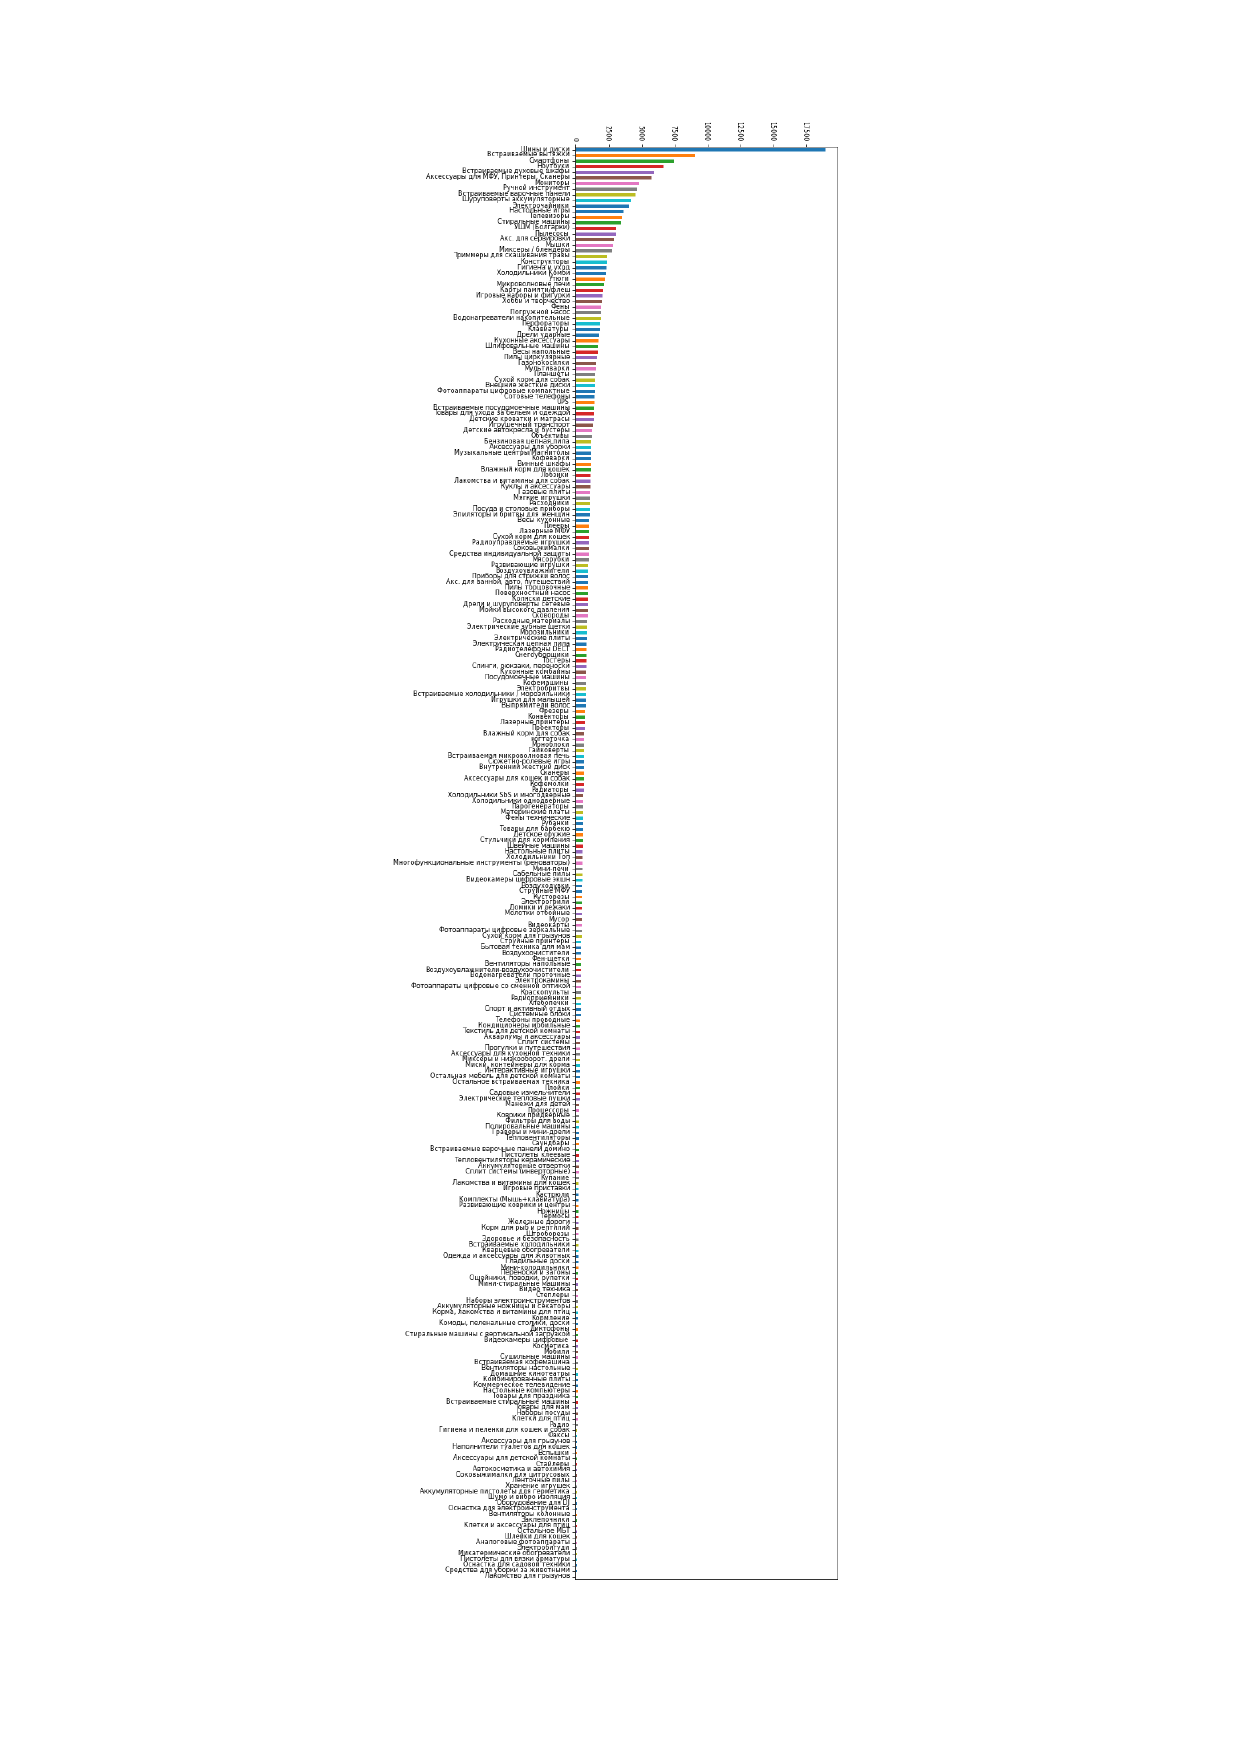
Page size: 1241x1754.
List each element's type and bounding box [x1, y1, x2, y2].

picture [388, 115, 846, 1587]
